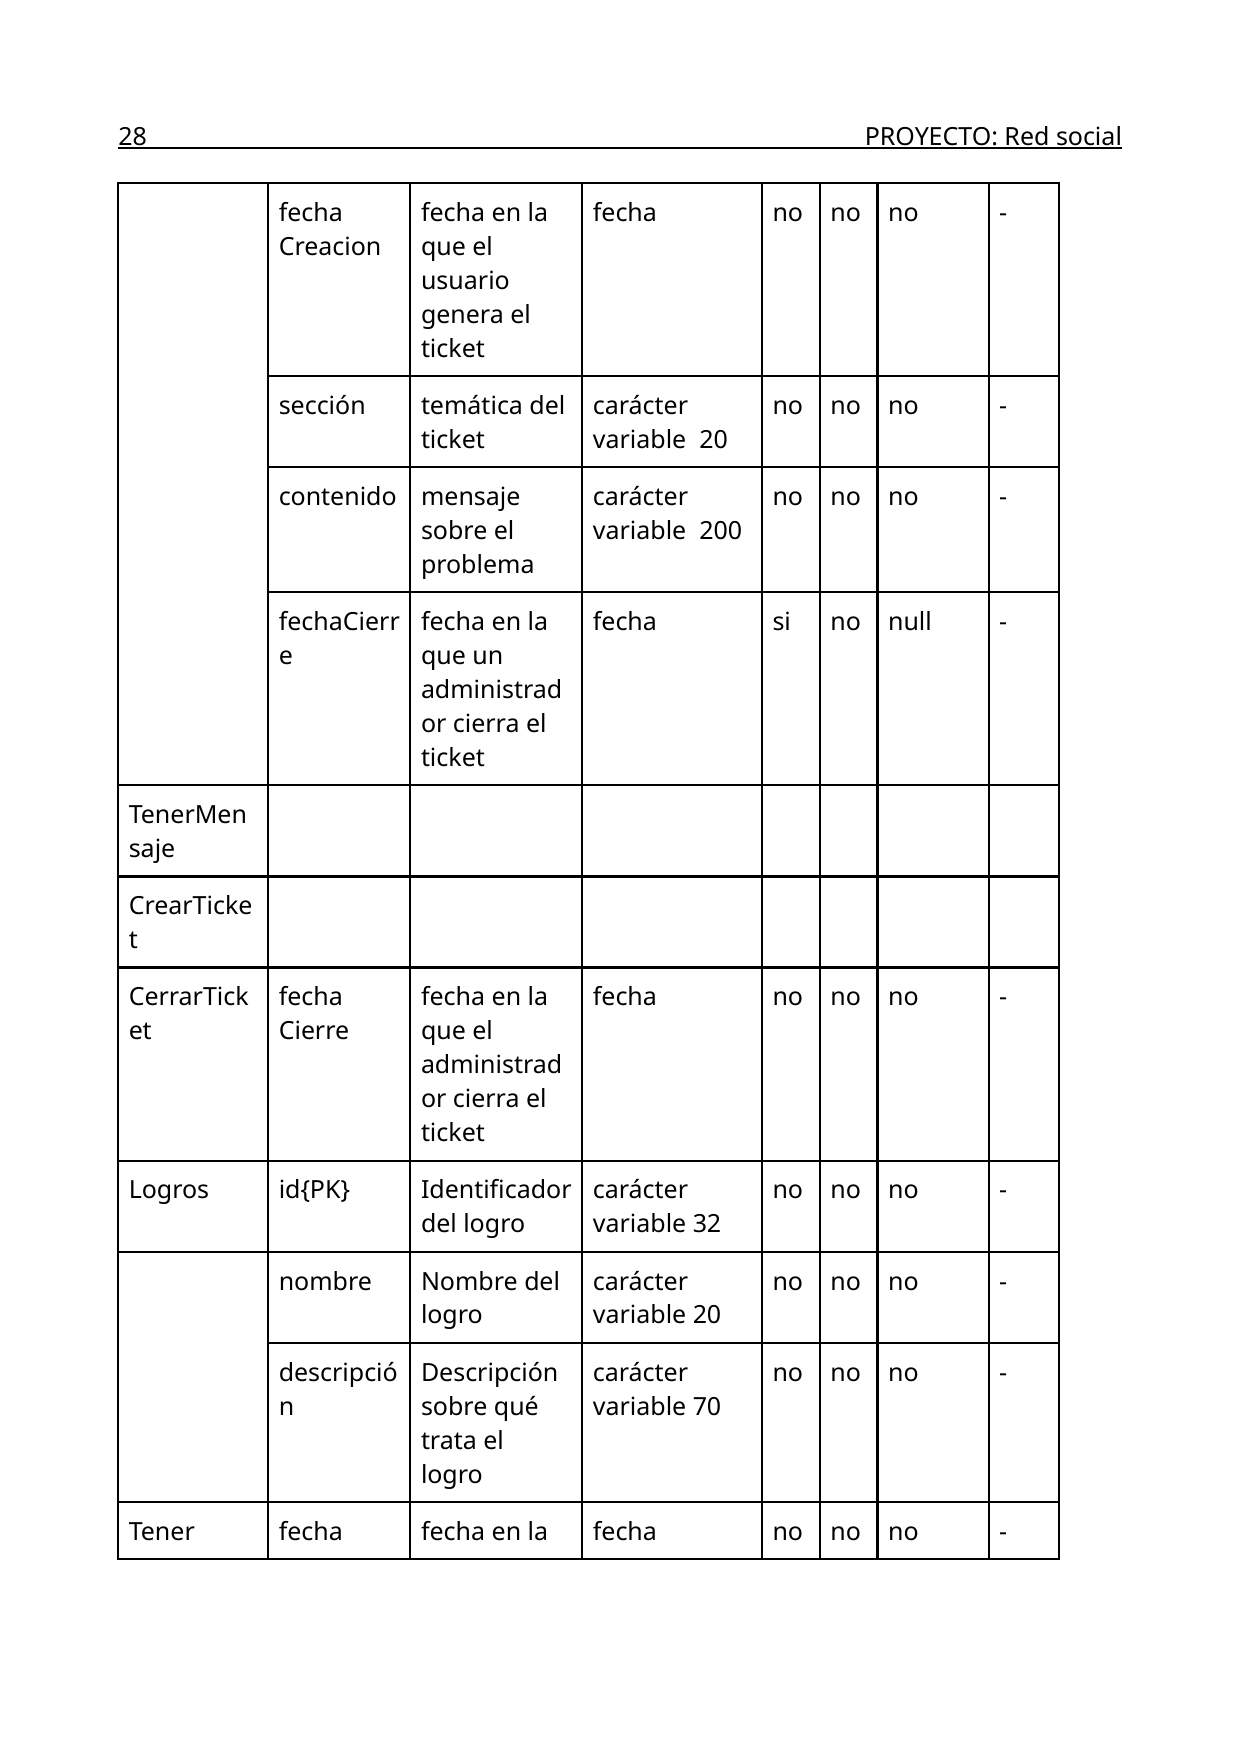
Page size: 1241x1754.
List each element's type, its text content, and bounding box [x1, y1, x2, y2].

table_cell no [879, 468, 988, 591]
table_cell - [990, 468, 1058, 591]
table_cell mensaje sobre el problema [411, 468, 581, 591]
table_cell [269, 878, 409, 966]
table_cell no [821, 1503, 876, 1558]
table_cell descripción [269, 1344, 409, 1501]
table_cell [411, 786, 581, 875]
table_cell [583, 786, 761, 875]
table_cell fecha en la que el usuario genera el ticket [411, 184, 581, 375]
table_cell no [879, 969, 988, 1159]
table_cell [879, 786, 988, 875]
table_cell fecha [583, 593, 761, 784]
table_cell temática del ticket [411, 377, 581, 466]
table_cell Tener [119, 1503, 267, 1558]
table_cell nombre [269, 1253, 409, 1342]
table_cell Logros [119, 1162, 267, 1251]
table_cell no [879, 1503, 988, 1558]
table_cell carácter variable 200 [583, 468, 761, 591]
table_cell no [821, 593, 876, 784]
table_cell carácter variable 32 [583, 1162, 761, 1251]
table_cell [763, 786, 819, 875]
table_cell - [990, 1503, 1058, 1558]
table_cell fecha en la que el administrador cierra el ticket [411, 969, 581, 1159]
table_cell - [990, 377, 1058, 466]
table_cell fechaCierre [269, 593, 409, 784]
table_cell no [763, 1503, 819, 1558]
table_cell [879, 878, 988, 966]
table_cell [763, 878, 819, 966]
table_cell - [990, 184, 1058, 375]
table_cell - [990, 969, 1058, 1159]
table_cell CrearTicket [119, 878, 267, 966]
table_cell [583, 878, 761, 966]
table_cell [990, 878, 1058, 966]
table_cell no [763, 468, 819, 591]
table_cell [411, 878, 581, 966]
table_cell Identificador del logro [411, 1162, 581, 1251]
table_cell carácter variable 70 [583, 1344, 761, 1501]
table_cell fecha [583, 1503, 761, 1558]
table_cell no [763, 969, 819, 1159]
table_cell no [879, 1344, 988, 1501]
table_cell - [990, 1344, 1058, 1501]
table_cell [119, 184, 267, 784]
table_cell - [990, 593, 1058, 784]
table_cell no [821, 1162, 876, 1251]
table_cell [119, 1253, 267, 1501]
table_cell no [821, 969, 876, 1159]
table_cell CerrarTicket [119, 969, 267, 1159]
table_cell no [763, 184, 819, 375]
table_cell no [879, 1253, 988, 1342]
table_cell [269, 786, 409, 875]
table_cell no [763, 377, 819, 466]
table_cell no [879, 184, 988, 375]
table_cell - [990, 1253, 1058, 1342]
table_cell [990, 786, 1058, 875]
table_cell contenido [269, 468, 409, 591]
table_cell fecha [583, 184, 761, 375]
table_cell si [763, 593, 819, 784]
table_cell no [821, 377, 876, 466]
table_cell no [879, 1162, 988, 1251]
table_cell carácter variable 20 [583, 377, 761, 466]
table_cell fecha en la [411, 1503, 581, 1558]
table_cell fecha Cierre [269, 969, 409, 1159]
table_cell fecha Creacion [269, 184, 409, 375]
table_cell no [763, 1253, 819, 1342]
table_cell Nombre del logro [411, 1253, 581, 1342]
table_cell null [879, 593, 988, 784]
table_cell [821, 878, 876, 966]
table_cell no [821, 468, 876, 591]
table_cell fecha [583, 969, 761, 1159]
table_cell carácter variable 20 [583, 1253, 761, 1342]
table_cell fecha en la que un administrador cierra el ticket [411, 593, 581, 784]
table_cell - [990, 1162, 1058, 1251]
table_cell no [879, 377, 988, 466]
table_cell no [763, 1344, 819, 1501]
table_cell sección [269, 377, 409, 466]
table_cell no [821, 184, 876, 375]
table_cell id{PK} [269, 1162, 409, 1251]
table_cell no [763, 1162, 819, 1251]
table_cell no [821, 1253, 876, 1342]
table_cell [821, 786, 876, 875]
table_cell Descripción sobre qué trata el logro [411, 1344, 581, 1501]
table_cell fecha [269, 1503, 409, 1558]
table_cell no [821, 1344, 876, 1501]
table_cell TenerMensaje [119, 786, 267, 875]
